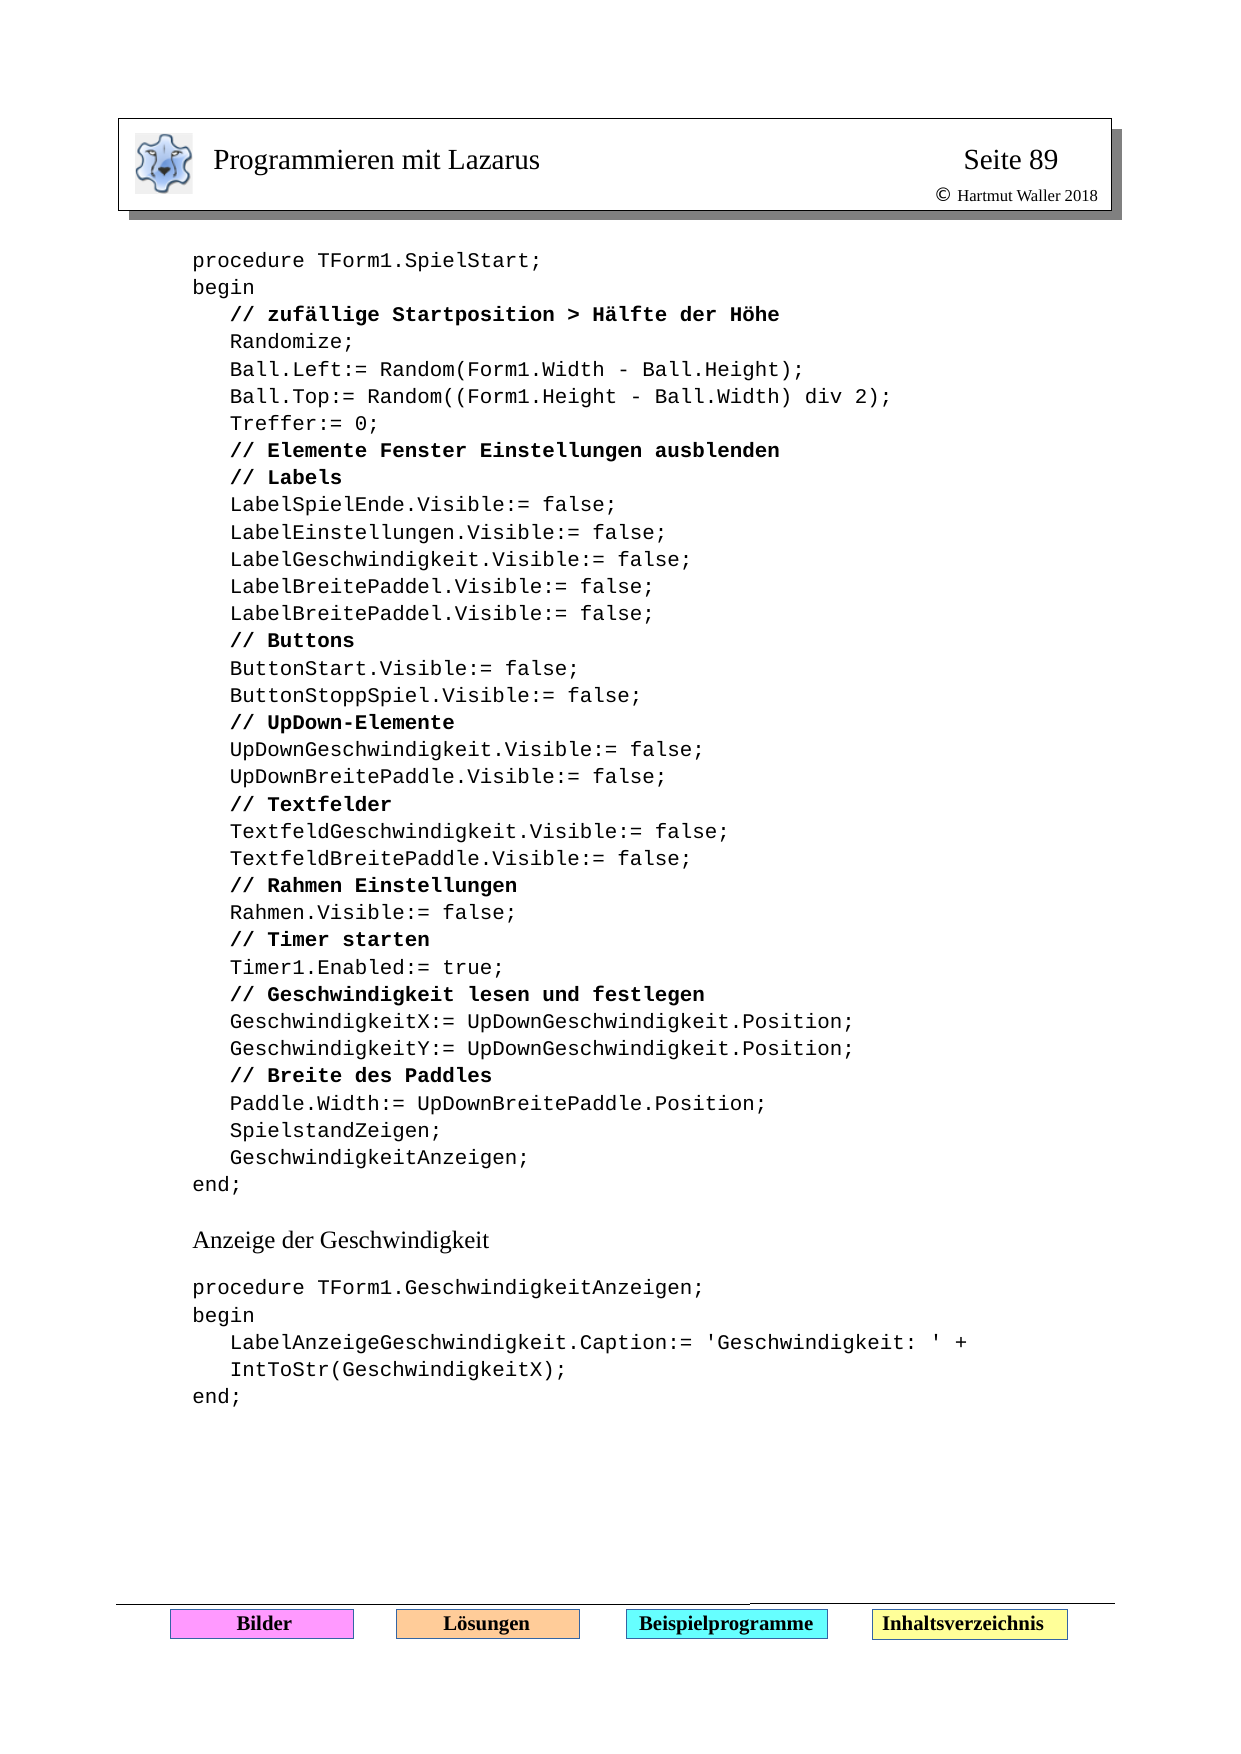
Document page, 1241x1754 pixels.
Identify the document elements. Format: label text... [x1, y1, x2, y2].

text // Breite des Paddles [118, 1065, 1122, 1089]
text UpDownGeschwindigkeit.Visible:= false; [118, 739, 1122, 763]
text // Buttons [118, 630, 1122, 654]
text begin [118, 277, 1122, 301]
text LabelBreitePaddel.Visible:= false; [118, 603, 1122, 627]
text Timer1.Enabled:= true; [118, 957, 1122, 980]
text ButtonStart.Visible:= false; [118, 658, 1122, 681]
text // Elemente Fenster Einstellungen ausblenden [118, 440, 1122, 464]
text // zufällige Startposition > Hälfte der Höhe [118, 304, 1122, 328]
text LabelEinstellungen.Visible:= false; [118, 522, 1122, 545]
text Treffer:= 0; [118, 413, 1122, 437]
text // Rahmen Einstellungen [118, 875, 1122, 899]
text procedure TForm1.GeschwindigkeitAnzeigen; [118, 1277, 1122, 1301]
text GeschwindigkeitAnzeigen; [118, 1147, 1122, 1171]
text Randomize; [118, 331, 1122, 355]
text TextfeldGeschwindigkeit.Visible:= false; [118, 821, 1122, 844]
text Paddle.Width:= UpDownBreitePaddle.Position; [118, 1093, 1122, 1116]
text SpielstandZeigen; [118, 1120, 1122, 1143]
text TextfeldBreitePaddle.Visible:= false; [118, 848, 1122, 872]
text Ball.Top:= Random((Form1.Height - Ball.Width) div 2); [118, 386, 1122, 409]
text LabelSpielEnde.Visible:= false; [118, 494, 1122, 518]
text // Labels [118, 467, 1122, 491]
picture [135, 133, 193, 194]
text Ball.Left:= Random(Form1.Width - Ball.Height); [118, 358, 1122, 382]
text // UpDown-Elemente [118, 712, 1122, 736]
text // Textfelder [118, 793, 1122, 817]
text begin [118, 1304, 1122, 1328]
text Rahmen.Visible:= false; [118, 902, 1122, 926]
text LabelBreitePaddel.Visible:= false; [118, 576, 1122, 600]
text procedure TForm1.SpielStart; [118, 250, 1122, 273]
text GeschwindigkeitY:= UpDownGeschwindigkeit.Position; [118, 1038, 1122, 1062]
text LabelGeschwindigkeit.Visible:= false; [118, 549, 1122, 572]
text // Timer starten [118, 929, 1122, 953]
text Anzeige der Geschwindigkeit [118, 1225, 1122, 1254]
text UpDownBreitePaddle.Visible:= false; [118, 766, 1122, 790]
text GeschwindigkeitX:= UpDownGeschwindigkeit.Position; [118, 1011, 1122, 1035]
text ButtonStoppSpiel.Visible:= false; [118, 685, 1122, 708]
text LabelAnzeigeGeschwindigkeit.Caption:= 'Geschwindigkeit: ' + IntToStr(GeschwindigkeitX); [118, 1332, 1122, 1383]
text // Geschwindigkeit lesen und festlegen [118, 984, 1122, 1007]
text end; [118, 1386, 1122, 1410]
text end; [118, 1174, 1122, 1198]
